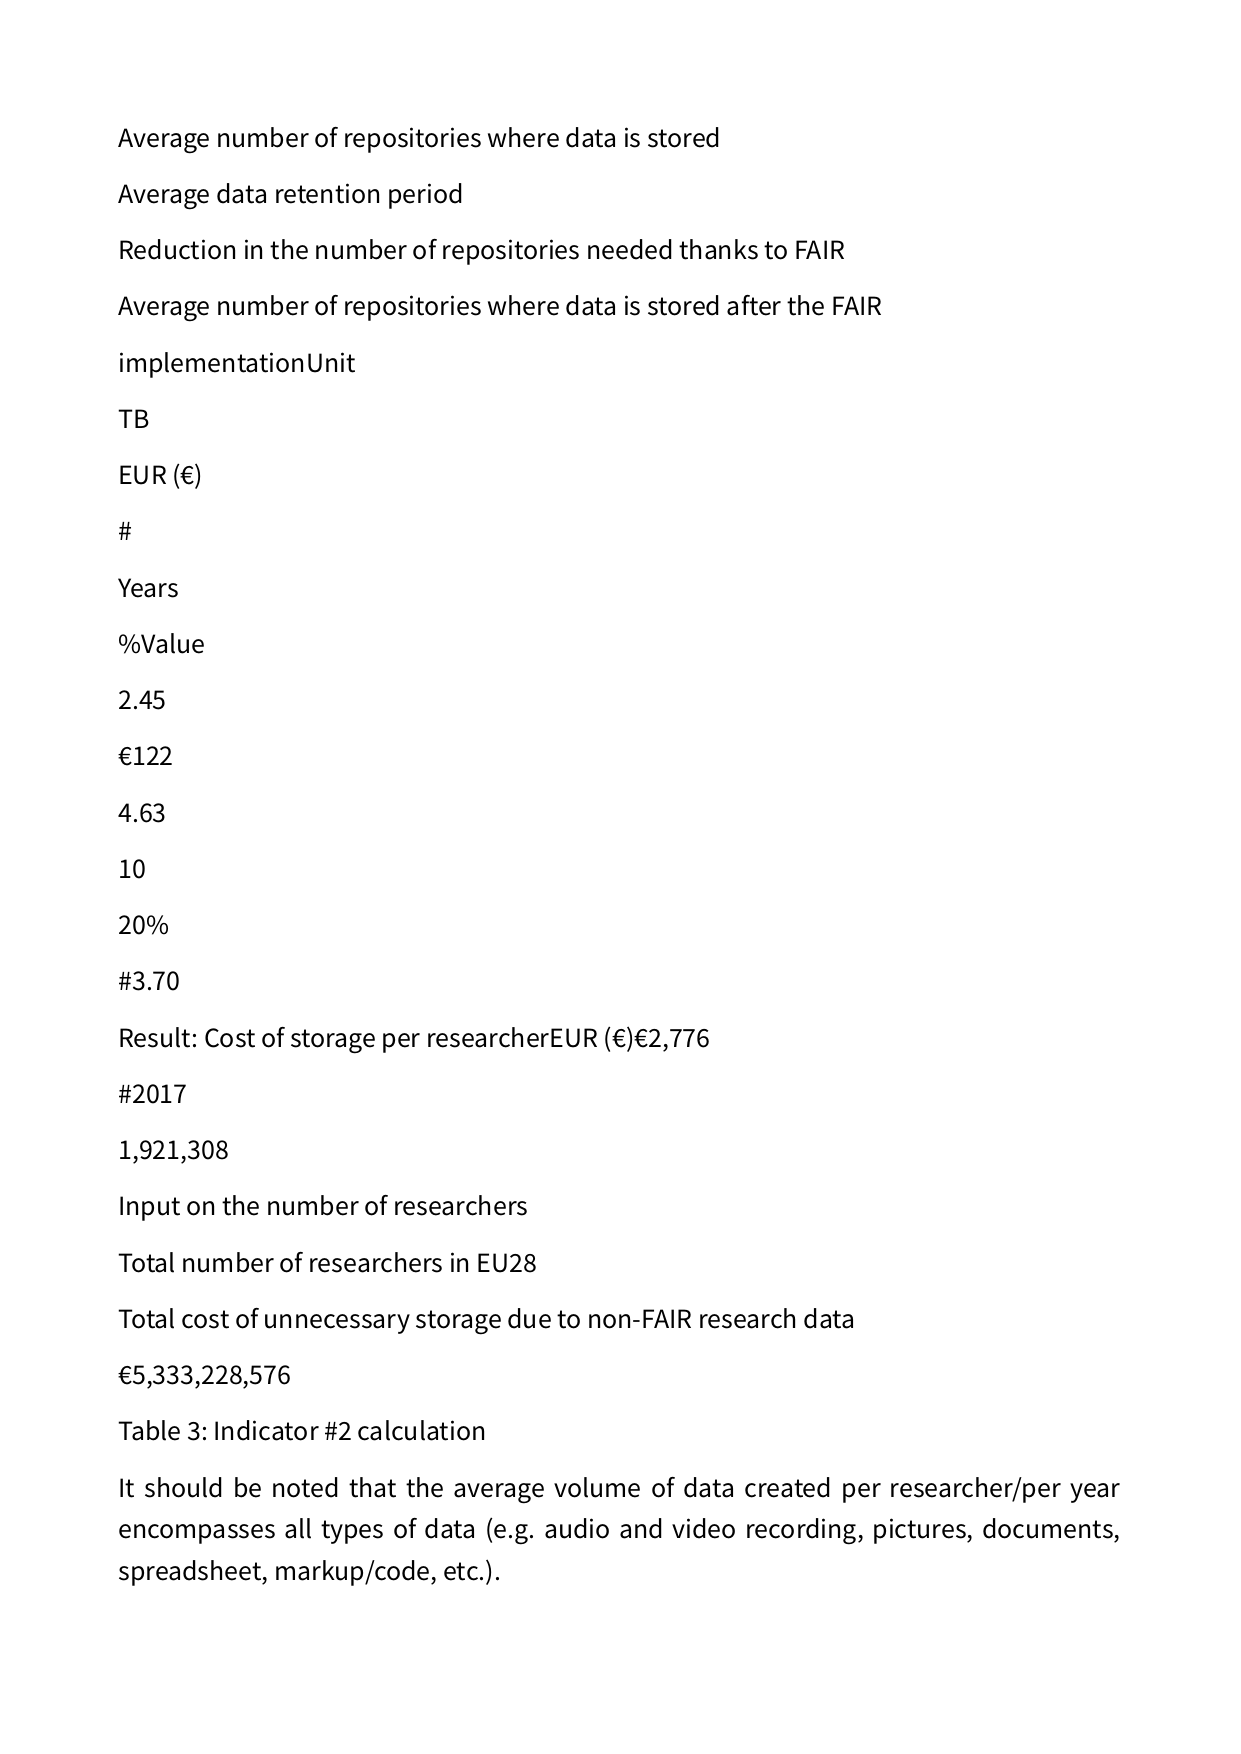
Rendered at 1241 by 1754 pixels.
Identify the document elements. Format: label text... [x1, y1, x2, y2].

text TB [118, 399, 1122, 436]
text 10 [118, 849, 1122, 886]
text 20% [118, 906, 1122, 942]
text Table 3: Indicator #2 calculation [118, 1412, 1122, 1448]
text It should be noted that the average volume of data created per researcher/per year encompasses all types of data (e.g. audio and video recording, pictures, documents, spreadsheet, markup/code, etc.). [118, 1468, 1122, 1588]
text # [118, 512, 1122, 548]
text Average number of repositories where data is stored after the FAIR [118, 287, 1122, 323]
text Average number of repositories where data is stored [118, 118, 1122, 154]
text Years [118, 568, 1122, 604]
text #2017 [118, 1074, 1122, 1111]
text #3.70 [118, 962, 1122, 998]
text EUR (€) [118, 456, 1122, 492]
text €5,333,228,576 [118, 1356, 1122, 1392]
text 1,921,308 [118, 1131, 1122, 1167]
text Result: Cost of storage per researcherEUR (€)€2,776 [118, 1018, 1122, 1054]
text €122 [118, 737, 1122, 773]
text Average data retention period [118, 174, 1122, 211]
text %Value [118, 624, 1122, 661]
text Total number of researchers in EU28 [118, 1243, 1122, 1279]
text Total cost of unnecessary storage due to non-FAIR research data [118, 1299, 1122, 1336]
text Reduction in the number of repositories needed thanks to FAIR [118, 231, 1122, 267]
text implementationUnit [118, 343, 1122, 379]
text Input on the number of researchers [118, 1187, 1122, 1223]
text 4.63 [118, 793, 1122, 829]
text 2.45 [118, 681, 1122, 717]
